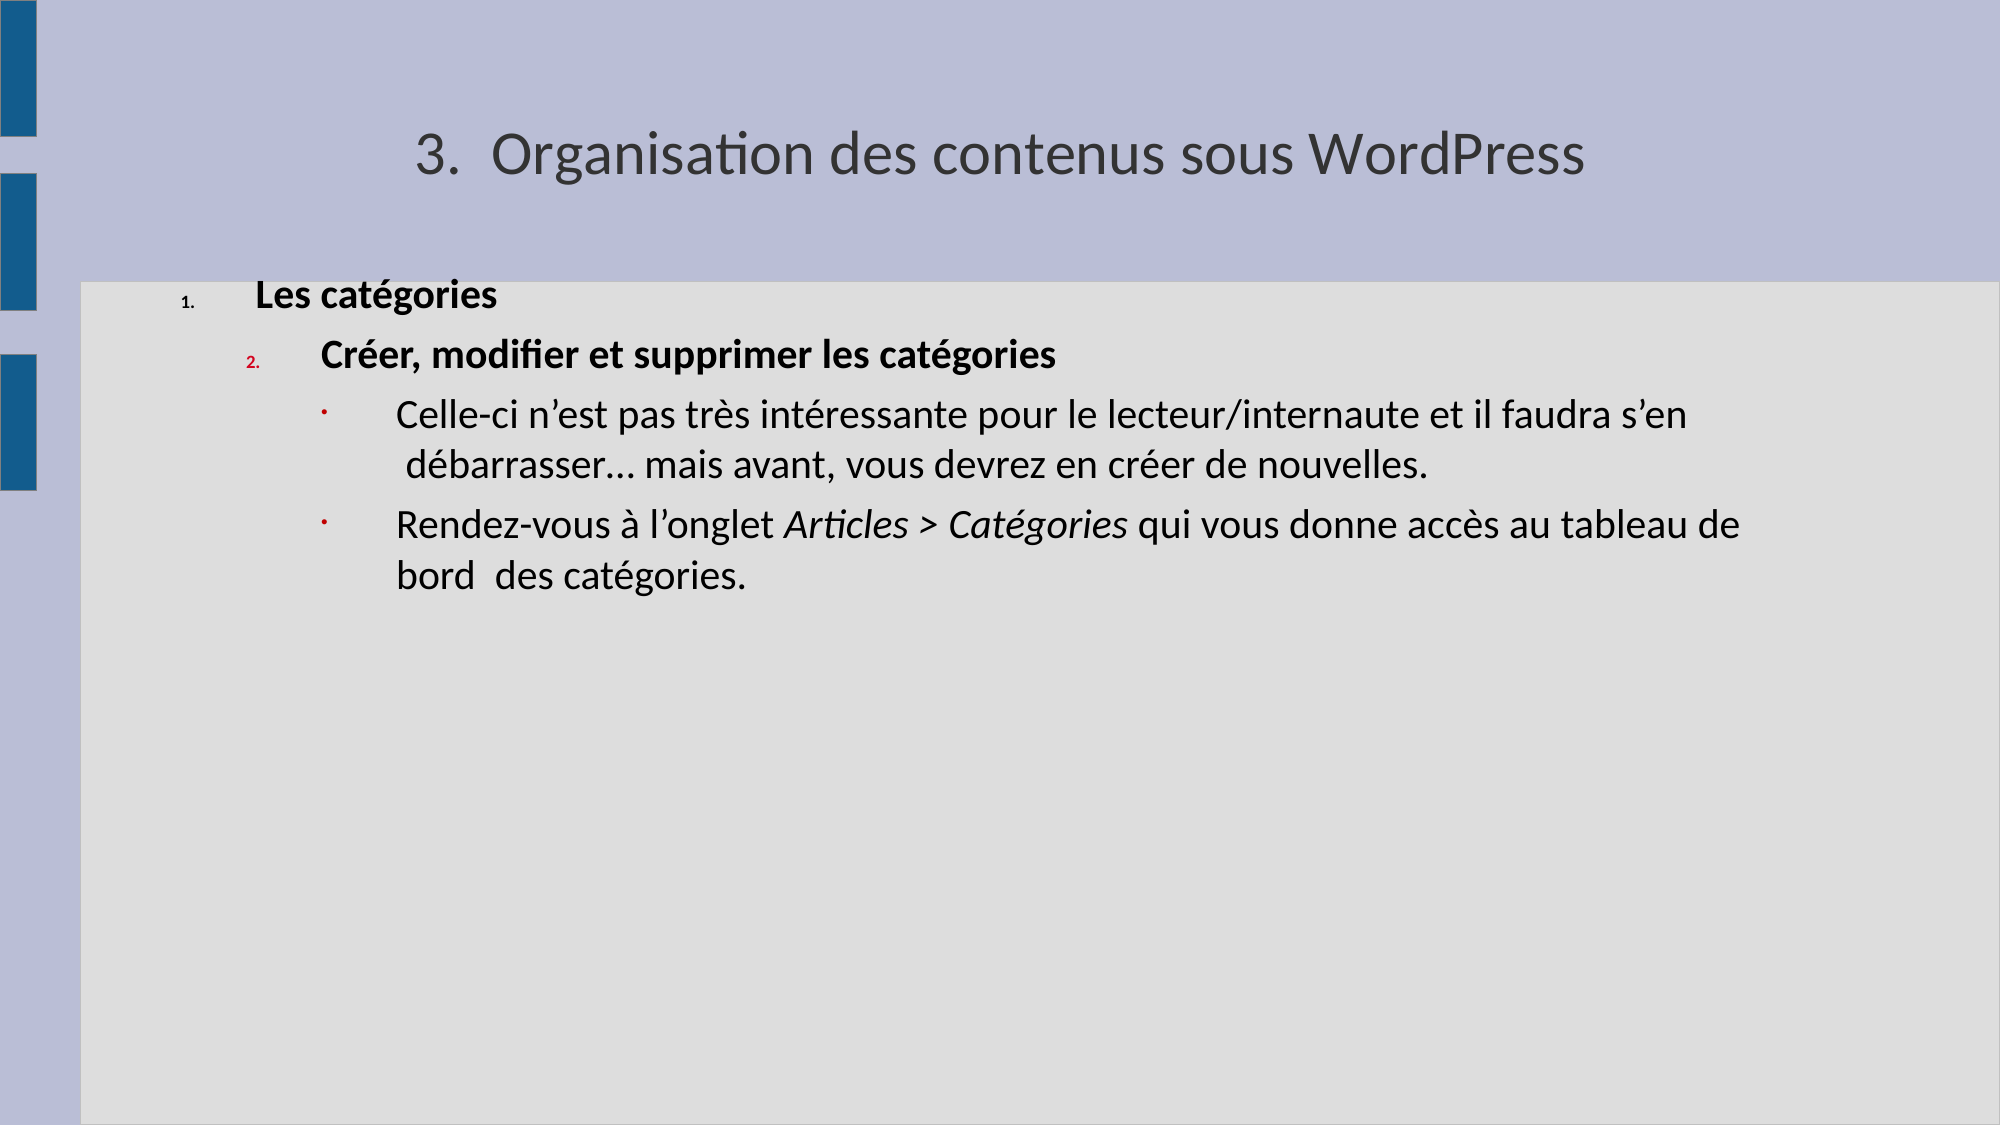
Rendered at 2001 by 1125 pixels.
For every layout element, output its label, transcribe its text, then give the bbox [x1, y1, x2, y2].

title 3. Organisation des contenus sous WordPress [405, 109, 1595, 255]
text_box Les catégories Créer, modifier et supprimer les catégories Celle-ci n’est pas très intéressante pour le lecteur/internaute et il faudra s’en débarrasser… mais avant, vous devrez en créer de nouvelles. Rendez-vous à l’onglet Articles > Catégories qui vous donne accès au tableau de bord des catégories. [178, 255, 1831, 598]
